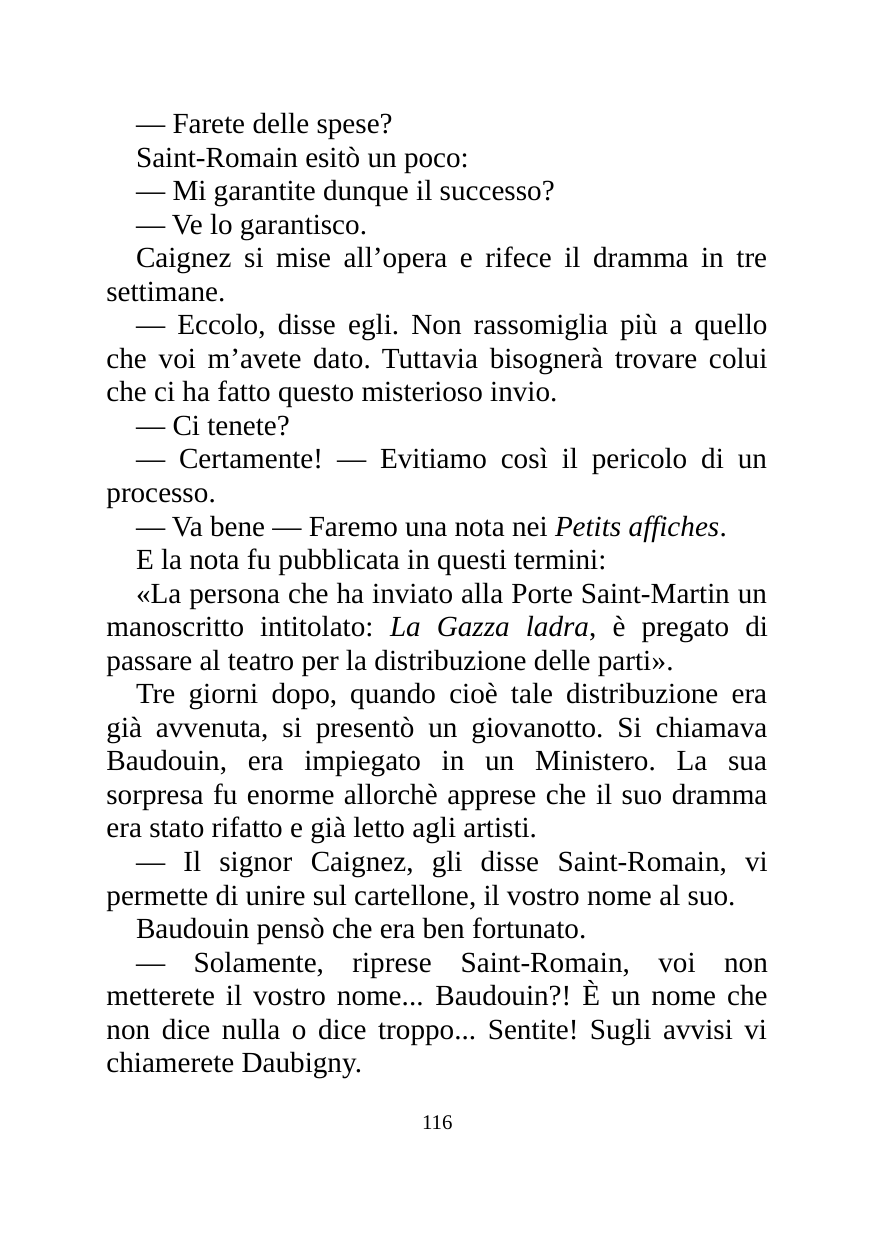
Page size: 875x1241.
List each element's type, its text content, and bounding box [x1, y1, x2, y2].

text — Ve lo garantisco. [106, 207, 768, 240]
text Tre giorni dopo, quando cioè tale distribuzione era già avvenuta, si presentò un giovanotto. Si chiamava Baudouin, era impiegato in un Ministero. La sua sorpresa fu enorme allorchè apprese che il suo dramma era stato rifatto e già letto agli artisti. [106, 676, 768, 844]
text Caignez si mise all’opera e rifece il dramma in tre settimane. [106, 240, 768, 307]
text — Va bene — Faremo una nota nei Petits affiches. [106, 509, 768, 542]
text «La persona che ha inviato alla Porte Saint-Martin un manoscritto intitolato: La Gazza ladra, è pregato di passare al teatro per la distribuzione delle parti». [106, 576, 768, 676]
text — Il signor Caignez, gli disse Saint-Romain, vi permette di unire sul cartellone, il vostro nome al suo. [106, 844, 768, 911]
text — Ci tenete? [106, 408, 768, 442]
text — Farete delle spese? [106, 106, 768, 140]
text — Eccolo, disse egli. Non rassomiglia più a quello che voi m’avete dato. Tuttavia bisognerà trovare colui che ci ha fatto questo misterioso invio. [106, 307, 768, 408]
text — Mi garantite dunque il successo? [106, 173, 768, 207]
text — Solamente, riprese Saint-Romain, voi non metterete il vostro nome... Baudouin?! È un nome che non dice nulla o dice troppo... Sentite! Sugli avvisi vi chiamerete Daubigny. [106, 945, 768, 1079]
text Saint-Romain esitò un poco: [106, 140, 768, 173]
text E la nota fu pubblicata in questi termini: [106, 542, 768, 576]
text — Certamente! — Evitiamo così il pericolo di un processo. [106, 442, 768, 509]
text Baudouin pensò che era ben fortunato. [106, 911, 768, 945]
